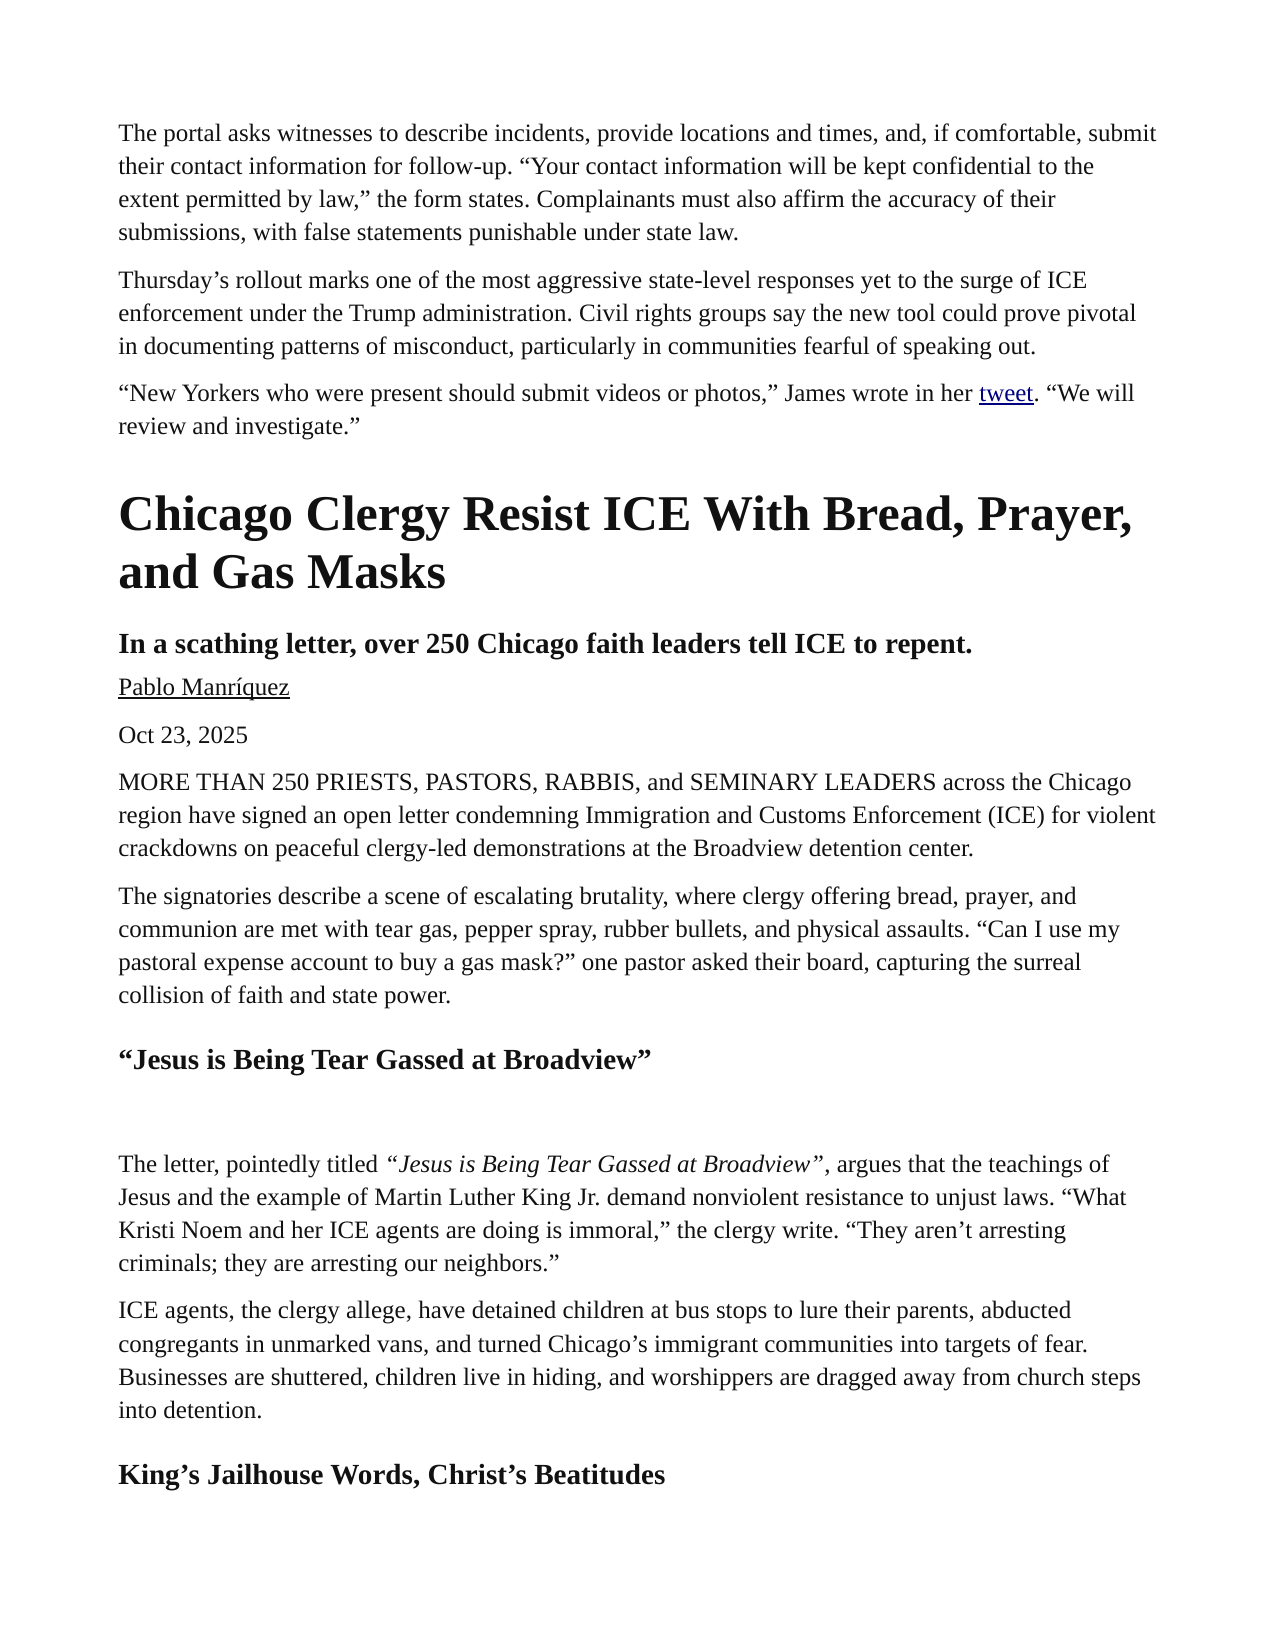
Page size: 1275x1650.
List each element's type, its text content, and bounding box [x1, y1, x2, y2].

text MORE THAN 250 PRIESTS, PASTORS, RABBIS, and SEMINARY LEADERS across the Chicago region have signed an open letter condemning Immigration and Customs Enforcement (ICE) for violent crackdowns on peaceful clergy-led demonstrations at the Broadview detention center. [118, 767, 1157, 862]
text The portal asks witnesses to describe incidents, provide locations and times, and, if comfortable, submit their contact information for follow-up. “Your contact information will be kept confidential to the extent permitted by law,” the form states. Complainants must also affirm the accuracy of their submissions, with false statements punishable under state law. [118, 118, 1157, 246]
subtitle King’s Jailhouse Words, Christ’s Beatitudes [118, 1457, 1157, 1490]
text Pablo Manríquez [118, 672, 1157, 701]
subtitle Chicago Clergy Resist ICE With Bread, Prayer, and Gas Masks [118, 484, 1157, 599]
subtitle “Jesus is Being Tear Gassed at Broadview” [118, 1042, 1157, 1076]
subtitle In a scathing letter, over 250 Chicago faith leaders tell ICE to repent. [118, 626, 1157, 660]
text Oct 23, 2025 [118, 720, 1157, 748]
text “New Yorkers who were present should submit videos or photos,” James wrote in her tweet. “We will review and investigate.” [118, 378, 1157, 440]
text ICE agents, the clergy allege, have detained children at bus stops to lure their parents, abducted congregants in unmarked vans, and turned Chicago’s immigrant communities into targets of fear. Businesses are shuttered, children live in hiding, and worshippers are dragged away from church steps into detention. [118, 1296, 1157, 1423]
text Thursday’s rollout marks one of the most aggressive state-level responses yet to the surge of ICE enforcement under the Trump administration. Civil rights groups say the new tool could prove pivotal in documenting patterns of misconduct, particularly in communities fearful of speaking out. [118, 265, 1157, 359]
text The signatories describe a scene of escalating brutality, where clergy offering bread, prayer, and communion are met with tear gas, pepper spray, rubber bullets, and physical assaults. “Can I use my pastoral expense account to buy a gas mask?” one pastor asked their board, capturing the surreal collision of faith and state power. [118, 881, 1157, 1009]
text The letter, pointedly titled “Jesus is Being Tear Gassed at Broadview”, argues that the teachings of Jesus and the example of Martin Luther King Jr. demand nonviolent resistance to unjust laws. “What Kristi Noem and her ICE agents are doing is immoral,” the clergy write. “They aren’t arresting criminals; they are arresting our neighbors.” [118, 1149, 1157, 1277]
